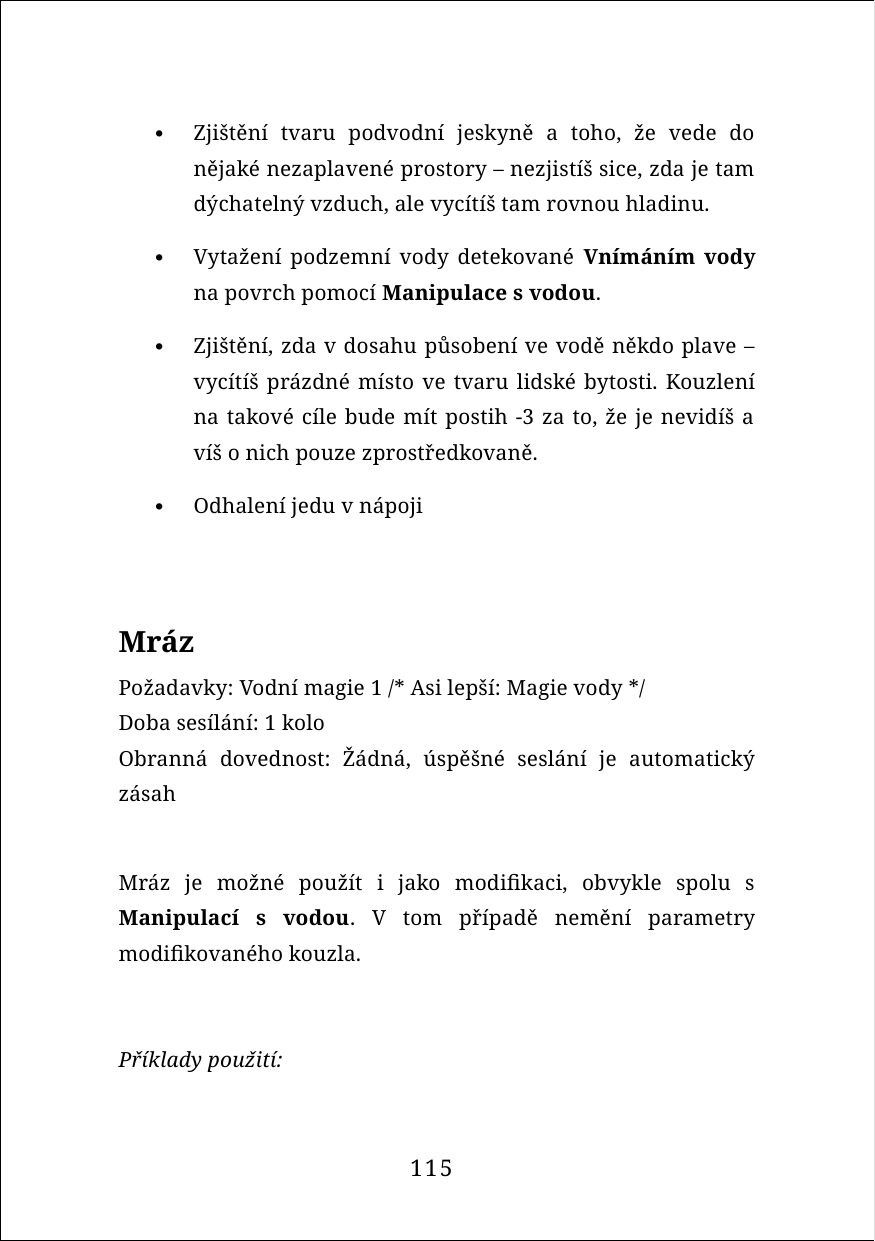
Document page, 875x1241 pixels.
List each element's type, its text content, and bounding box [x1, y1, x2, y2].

text Požadavky: Vodní magie 1 /* Asi lepší: Magie vody */ Doba sesílání: 1 kolo Obranná dovednost: Žádná, úspěšné seslání je automatický zásah [118, 673, 756, 843]
list Zjištění tvaru podvodní jeskyně a toho, že vede do nějaké nezaplavené prostory – nezjistíš sice, zda je tam dýchatelný vzduch, ale vycítíš tam rovnou hladinu. [156, 118, 756, 218]
subtitle Mráz [118, 621, 756, 661]
text Příklady použití: [118, 1045, 756, 1074]
list Vytažení podzemní vody detekované Vnímáním vody na povrch pomocí Manipulace s vodou. [156, 242, 756, 306]
text Mráz je možné použít i jako modifikaci, obvykle spolu s Manipulací s vodou. V tom případě nemění parametry modifikovaného kouzla. [118, 868, 756, 967]
list Odhalení jedu v nápoji [156, 491, 756, 519]
list Zjištění, zda v dosahu působení ve vodě někdo plave – vycítíš prázdné místo ve tvaru lidské bytosti. Kouzlení na takové cíle bude mít postih -3 za to, že je nevidíš a víš o nich pouze zprostředkovaně. [156, 331, 756, 466]
